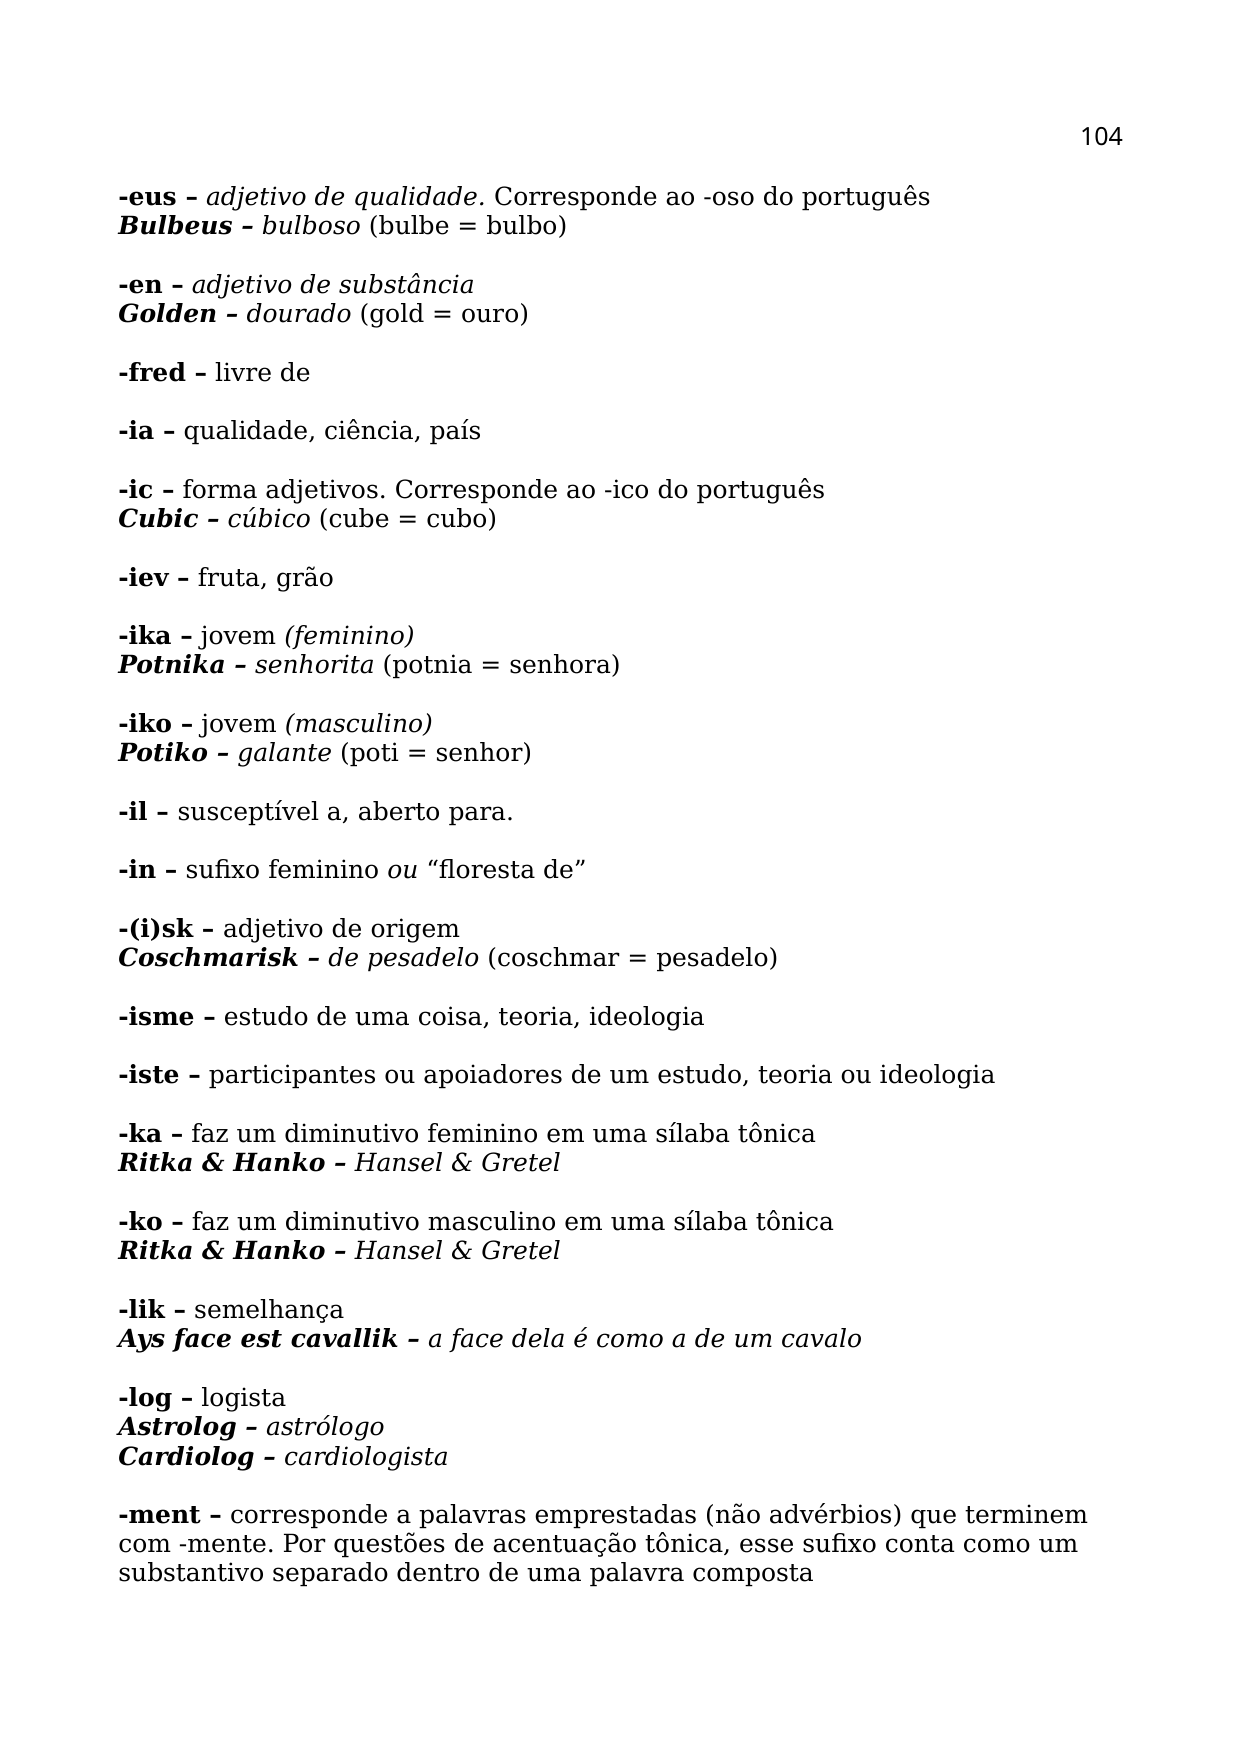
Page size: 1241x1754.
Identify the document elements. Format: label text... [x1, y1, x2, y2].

text -log – logista [118, 1383, 1123, 1412]
text Coschmarisk – de pesadelo (coschmar = pesadelo) [118, 943, 1123, 973]
text -ka – faz um diminutivo feminino em uma sílaba tônica [118, 1119, 1123, 1148]
text -iko – jovem (masculino) [118, 709, 1123, 738]
text -ko – faz um diminutivo masculino em uma sílaba tônica [118, 1207, 1123, 1236]
text -ment – corresponde a palavras emprestadas (não advérbios) que terminem com -mente. Por questões de acentuação tônica, esse sufixo conta como um substantivo separado dentro de uma palavra composta [118, 1500, 1123, 1588]
text Cubic – cúbico (cube = cubo) [118, 504, 1123, 533]
text -isme – estudo de uma coisa, teoria, ideologia [118, 1002, 1123, 1031]
text -lik – semelhança [118, 1295, 1123, 1324]
text Potiko – galante (poti = senhor) [118, 738, 1123, 768]
text Golden – dourado (gold = ouro) [118, 299, 1123, 328]
text -ia – qualidade, ciência, país [118, 416, 1123, 445]
text Astrolog – astrólogo [118, 1412, 1123, 1441]
text Cardiolog – cardiologista [118, 1441, 1123, 1471]
text -il – susceptível a, aberto para. [118, 797, 1123, 826]
text Ritka & Hanko – Hansel & Gretel [118, 1148, 1123, 1178]
text -ika – jovem (feminino) [118, 621, 1123, 650]
text -iste – participantes ou apoiadores de um estudo, teoria ou ideologia [118, 1060, 1123, 1090]
text -in – sufixo feminino ou “floresta de” [118, 855, 1123, 885]
text Ritka & Hanko – Hansel & Gretel [118, 1236, 1123, 1266]
text -fred – livre de [118, 357, 1123, 387]
text -ic – forma adjetivos. Corresponde ao -ico do português [118, 474, 1123, 504]
text Bulbeus – bulboso (bulbe = bulbo) [118, 211, 1123, 240]
text -eus – adjetivo de qualidade. Corresponde ao -oso do português [118, 182, 1123, 211]
text -(i)sk – adjetivo de origem [118, 914, 1123, 943]
text -en – adjetivo de substância [118, 269, 1123, 299]
text -iev – fruta, grão [118, 562, 1123, 592]
text Ays face est cavallik – a face dela é como a de um cavalo [118, 1324, 1123, 1353]
text Potnika – senhorita (potnia = senhora) [118, 650, 1123, 680]
